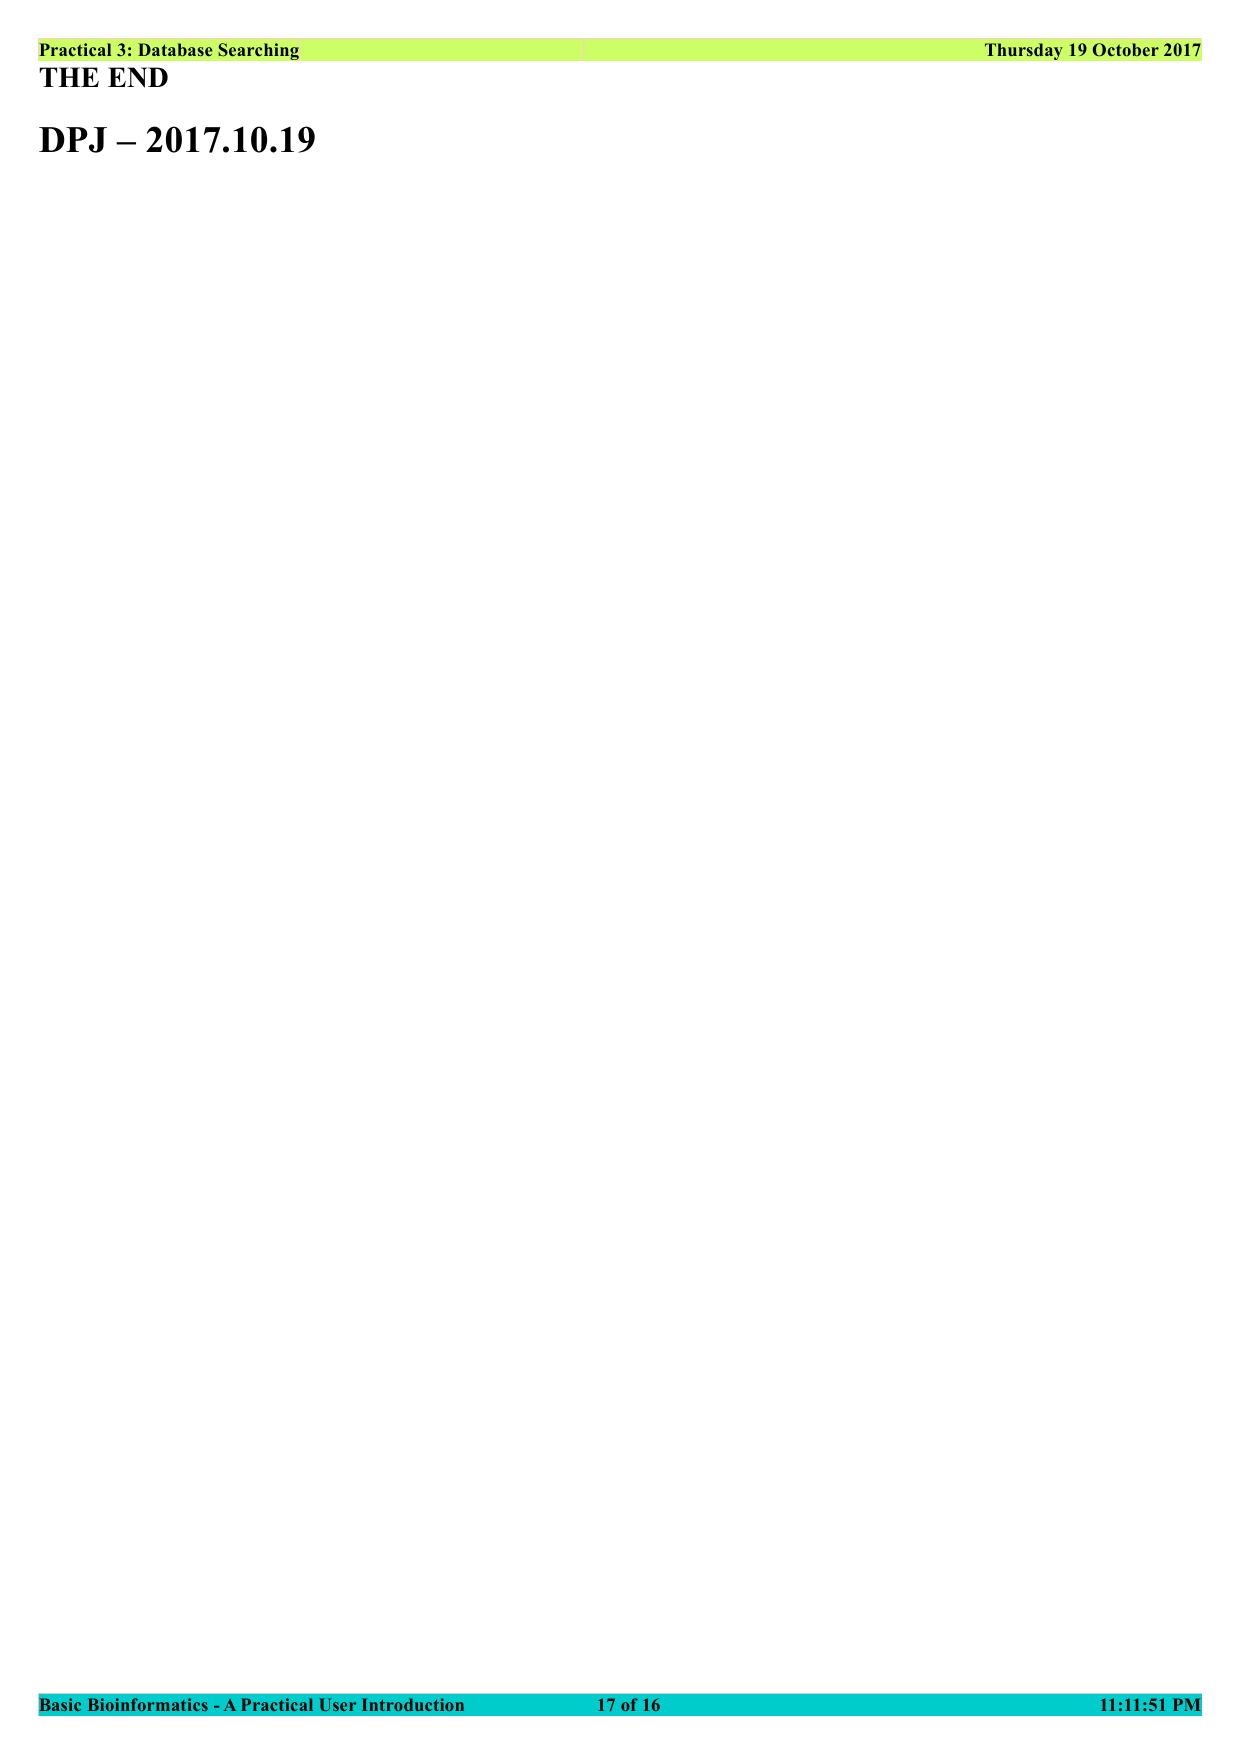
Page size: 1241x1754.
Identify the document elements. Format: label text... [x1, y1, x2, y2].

text DPJ – 2017.10.19 [38, 118, 1202, 161]
text THE END [38, 61, 1202, 94]
